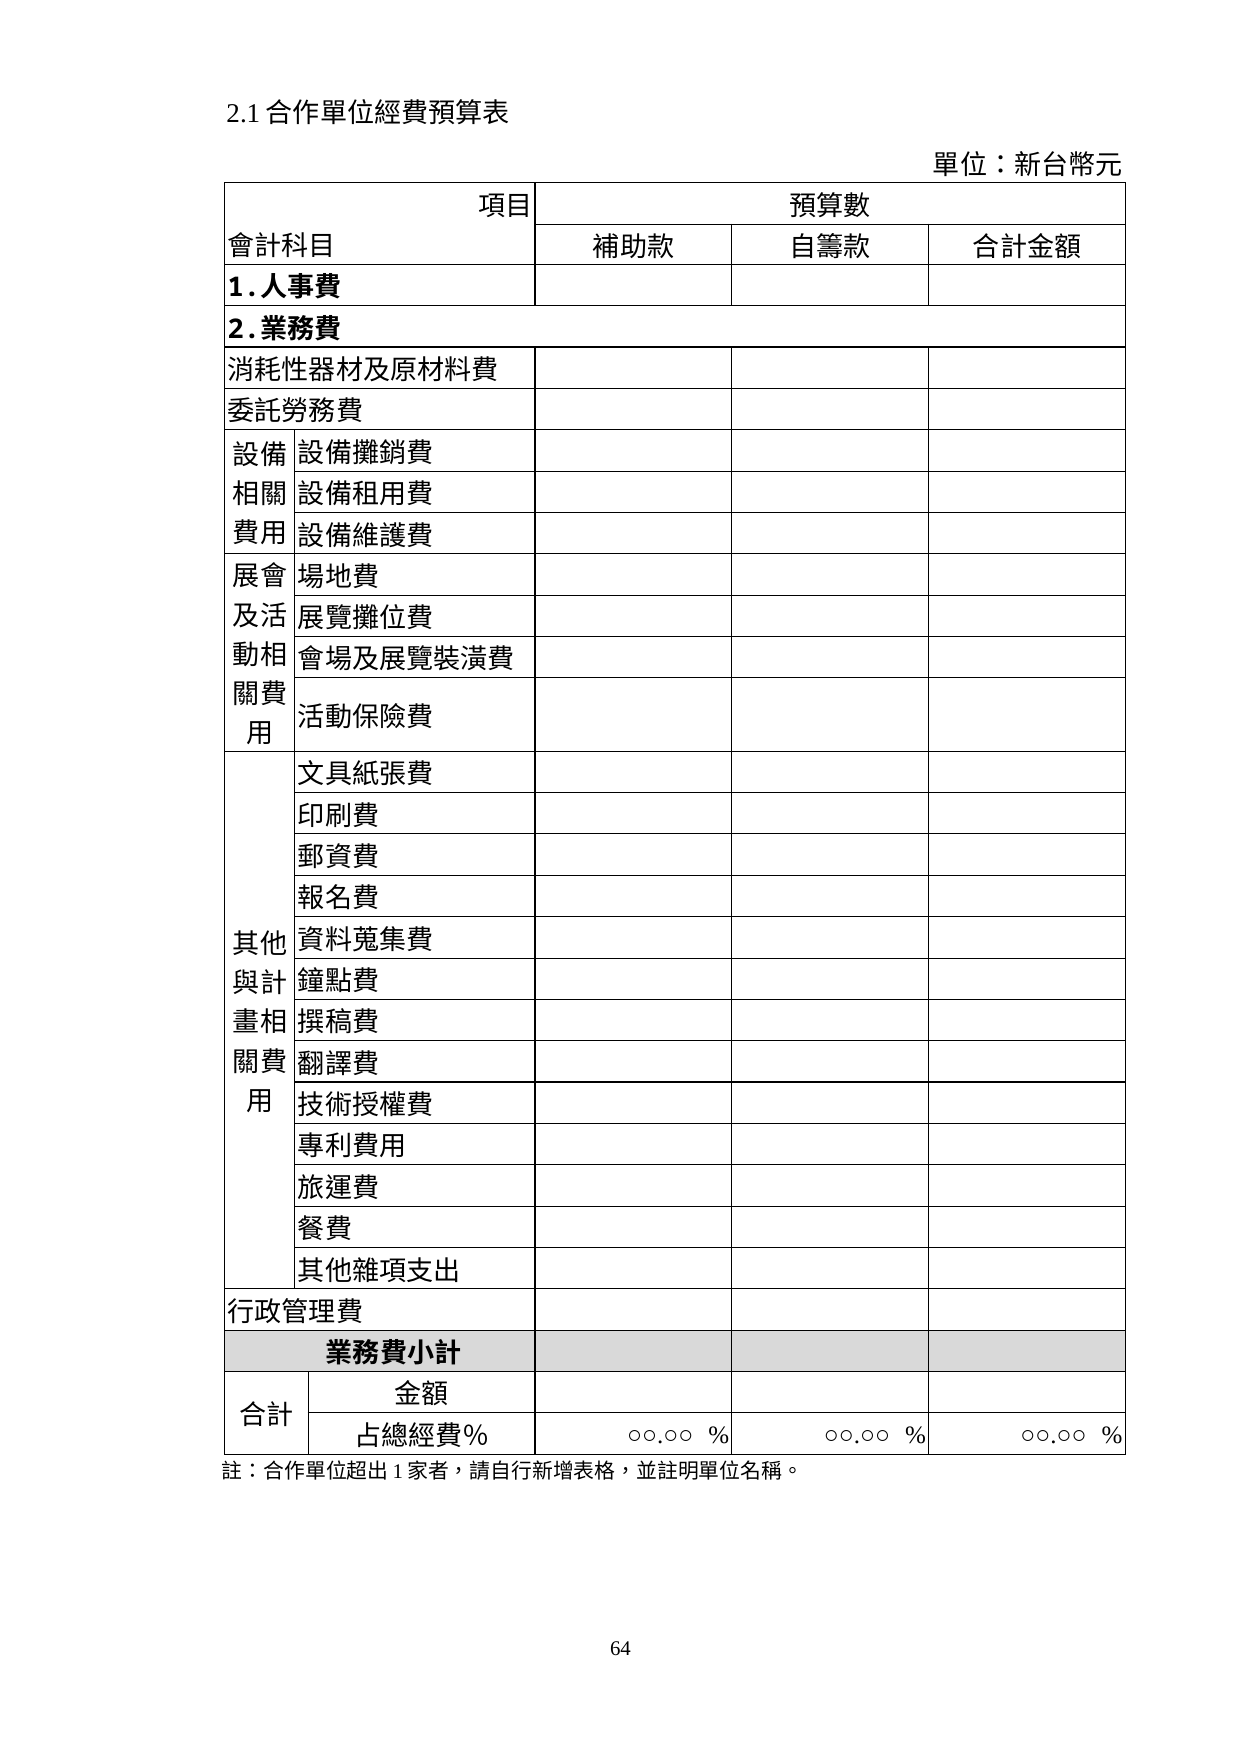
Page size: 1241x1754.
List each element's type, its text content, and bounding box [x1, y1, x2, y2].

table_cell ○○.○○ % [929, 1413, 1125, 1454]
table_cell [732, 1331, 928, 1371]
table_cell [732, 348, 928, 388]
table_cell [929, 1083, 1125, 1123]
table_cell [929, 596, 1125, 636]
table_cell [732, 513, 928, 553]
table_cell 業務費小計 [225, 1331, 534, 1371]
table_cell [536, 1331, 731, 1371]
table_cell 補助款 [536, 225, 731, 264]
table_cell 消耗性器材及原材料費 [225, 348, 534, 388]
table_cell [929, 959, 1125, 999]
table_cell [732, 1248, 928, 1288]
table_cell [536, 1289, 731, 1329]
table_cell [536, 1000, 731, 1040]
table_cell [929, 793, 1125, 833]
table_cell [536, 1083, 731, 1123]
table_cell ○○.○○ % [536, 1413, 731, 1454]
table_cell 行政管理費 [225, 1289, 534, 1329]
table_cell [732, 678, 928, 751]
table_header 項目 會計科目 [225, 183, 534, 264]
table_cell 專利費用 [295, 1124, 534, 1164]
table_cell [929, 430, 1125, 471]
table_cell [929, 678, 1125, 751]
table_cell [732, 876, 928, 916]
table_cell [536, 389, 731, 429]
table_cell [929, 513, 1125, 553]
table_cell [732, 1289, 928, 1329]
table_cell [732, 1083, 928, 1123]
table_cell [929, 1207, 1125, 1247]
table_cell 委託勞務費 [225, 389, 534, 429]
table_cell 其他雜項支出 [295, 1248, 534, 1288]
table_cell 合計 [225, 1372, 308, 1454]
table_cell [732, 752, 928, 792]
table_cell 場地費 [295, 554, 534, 594]
table_cell [536, 1372, 731, 1412]
table_cell [732, 793, 928, 833]
table_cell 技術授權費 [295, 1083, 534, 1123]
table_cell [929, 554, 1125, 594]
table_cell [732, 1207, 928, 1247]
table_cell [732, 1165, 928, 1206]
table_cell 自籌款 [732, 225, 928, 264]
table_cell 金額 [309, 1372, 534, 1412]
table_cell [536, 793, 731, 833]
table_cell 設備相關費用 [225, 430, 294, 553]
table_cell [536, 348, 731, 388]
table_header 預算數 [536, 183, 1125, 223]
table_cell [929, 1331, 1125, 1371]
table_cell [929, 834, 1125, 875]
table_cell 報名費 [295, 876, 534, 916]
table_cell [732, 389, 928, 429]
table_cell [536, 1124, 731, 1164]
table_cell [929, 1165, 1125, 1206]
table_cell 設備租用費 [295, 472, 534, 512]
table_cell [536, 472, 731, 512]
table_cell [536, 637, 731, 677]
table_cell [929, 1372, 1125, 1412]
table_cell [536, 1248, 731, 1288]
table_cell 鐘點費 [295, 959, 534, 999]
table_cell 展覽攤位費 [295, 596, 534, 636]
table_cell [732, 1124, 928, 1164]
table_cell [732, 637, 928, 677]
table_cell 撰稿費 [295, 1000, 534, 1040]
text 註：合作單位超出1家者，請自行新增表格，並註明單位名稱。 [192, 1455, 1122, 1485]
table_cell [732, 959, 928, 999]
table_cell 印刷費 [295, 793, 534, 833]
table_cell [732, 917, 928, 957]
table_cell ○○.○○ % [732, 1413, 928, 1454]
table_cell [929, 876, 1125, 916]
table_cell [929, 1248, 1125, 1288]
table_cell [536, 1041, 731, 1081]
table_cell [929, 1000, 1125, 1040]
table_cell [732, 554, 928, 594]
table_cell [732, 265, 928, 305]
table_cell [732, 430, 928, 471]
table_cell [929, 917, 1125, 957]
table_cell 翻譯費 [295, 1041, 534, 1081]
table_cell [536, 678, 731, 751]
table_cell [929, 1041, 1125, 1081]
table_cell [732, 1372, 928, 1412]
table_cell 會場及展覽裝潢費 [295, 637, 534, 677]
table_cell [732, 834, 928, 875]
table_cell 2.業務費 [225, 306, 1125, 346]
table_cell [536, 1165, 731, 1206]
table_cell [929, 752, 1125, 792]
table_cell [929, 348, 1125, 388]
table_cell 郵資費 [295, 834, 534, 875]
table_cell [536, 596, 731, 636]
table_cell 展會及活動相關費用 [225, 554, 294, 751]
table_cell [929, 389, 1125, 429]
table_cell 設備攤銷費 [295, 430, 534, 471]
table_cell 資料蒐集費 [295, 917, 534, 957]
table_cell [929, 265, 1125, 305]
table_cell [536, 959, 731, 999]
table_cell [732, 596, 928, 636]
table_cell [536, 1207, 731, 1247]
text 單位：新台幣元 [148, 143, 1122, 182]
table_cell [536, 430, 731, 471]
table_cell [536, 265, 731, 305]
table_cell [536, 876, 731, 916]
table_cell 旅運費 [295, 1165, 534, 1206]
table_cell [732, 1000, 928, 1040]
table_cell [929, 637, 1125, 677]
table_cell [536, 513, 731, 553]
table_cell 其他與計畫相關費用 [225, 752, 294, 1288]
table_cell 文具紙張費 [295, 752, 534, 792]
table_cell 合計金額 [929, 225, 1125, 264]
text 2.1合作單位經費預算表 [118, 89, 1122, 130]
table_cell 占總經費％ [309, 1413, 534, 1454]
table_cell [536, 554, 731, 594]
table_cell [732, 1041, 928, 1081]
table_cell [929, 472, 1125, 512]
table_cell 1.人事費 [225, 265, 534, 305]
table_cell [929, 1124, 1125, 1164]
table_cell 設備維護費 [295, 513, 534, 553]
table_cell [536, 834, 731, 875]
table_cell [536, 752, 731, 792]
table_cell 餐費 [295, 1207, 534, 1247]
table_cell [536, 917, 731, 957]
table_cell [732, 472, 928, 512]
table_cell 活動保險費 [295, 678, 534, 751]
table_cell [929, 1289, 1125, 1329]
